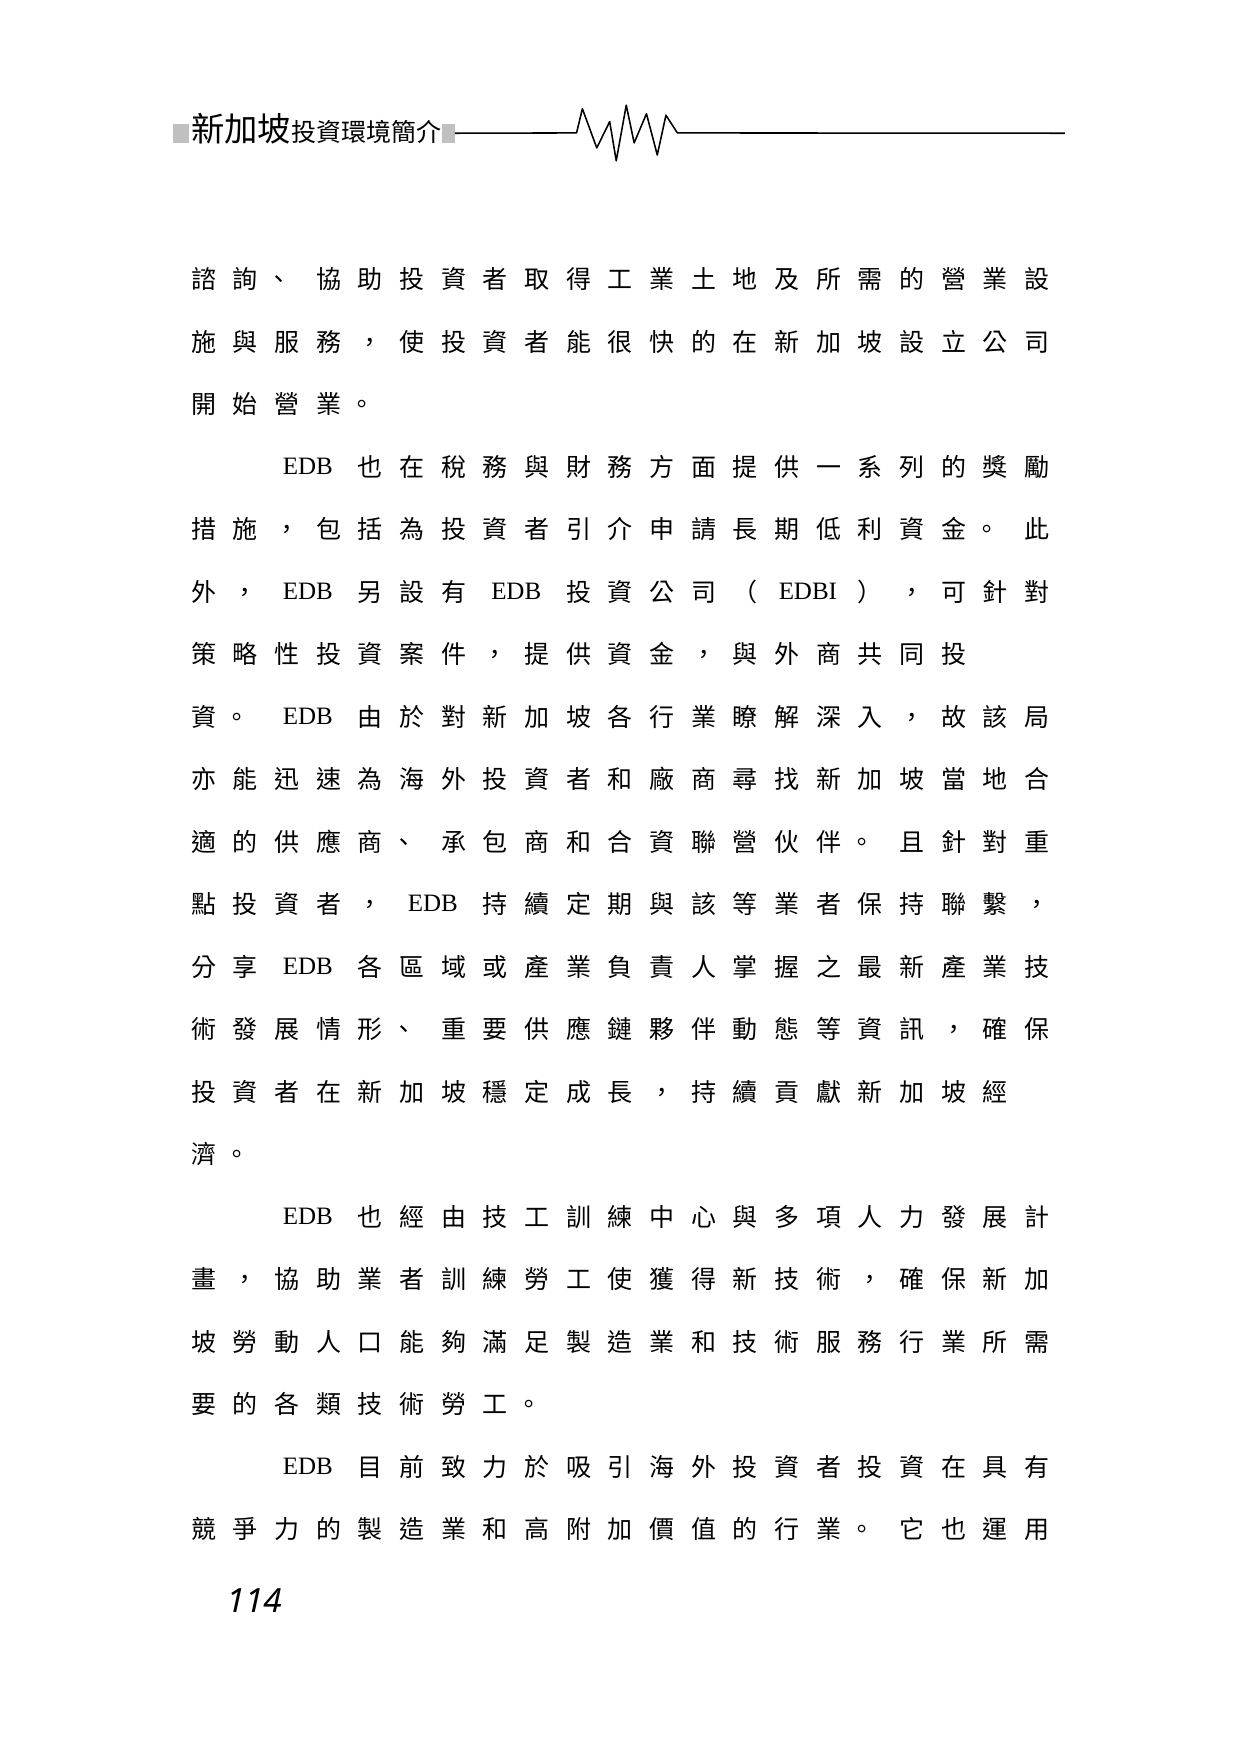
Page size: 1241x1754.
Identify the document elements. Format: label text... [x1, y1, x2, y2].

text 諮詢、協助投資者取得工業土地及所需的營業設施與服務，使投資者能很快的在新加坡設立公司開始營業。 [183, 236, 1058, 424]
text EDB也經由技工訓練中心與多項人力發展計畫，協助業者訓練勞工使獲得新技術，確保新加坡勞動人口能夠滿足製造業和技術服務行業所需要的各類技術勞工。 [183, 1174, 1058, 1424]
text EDB也在稅務與財務方面提供一系列的獎勵措施，包括為投資者引介申請長期低利資金。此外，EDB另設有EDB投資公司（EDBI），可針對策略性投資案件，提供資金，與外商共同投資。EDB由於對新加坡各行業瞭解深入，故該局亦能迅速為海外投資者和廠商尋找新加坡當地合適的供應商、承包商和合資聯營伙伴。且針對重點投資者，EDB持續定期與該等業者保持聯繫，分享EDB各區域或產業負責人掌握之最新產業技術發展情形、重要供應鏈夥伴動態等資訊，確保投資者在新加坡穩定成長，持續貢獻新加坡經濟。 [183, 424, 1058, 1174]
text EDB目前致力於吸引海外投資者投資在具有競爭力的製造業和高附加價值的行業。它也運用 [183, 1424, 1058, 1549]
